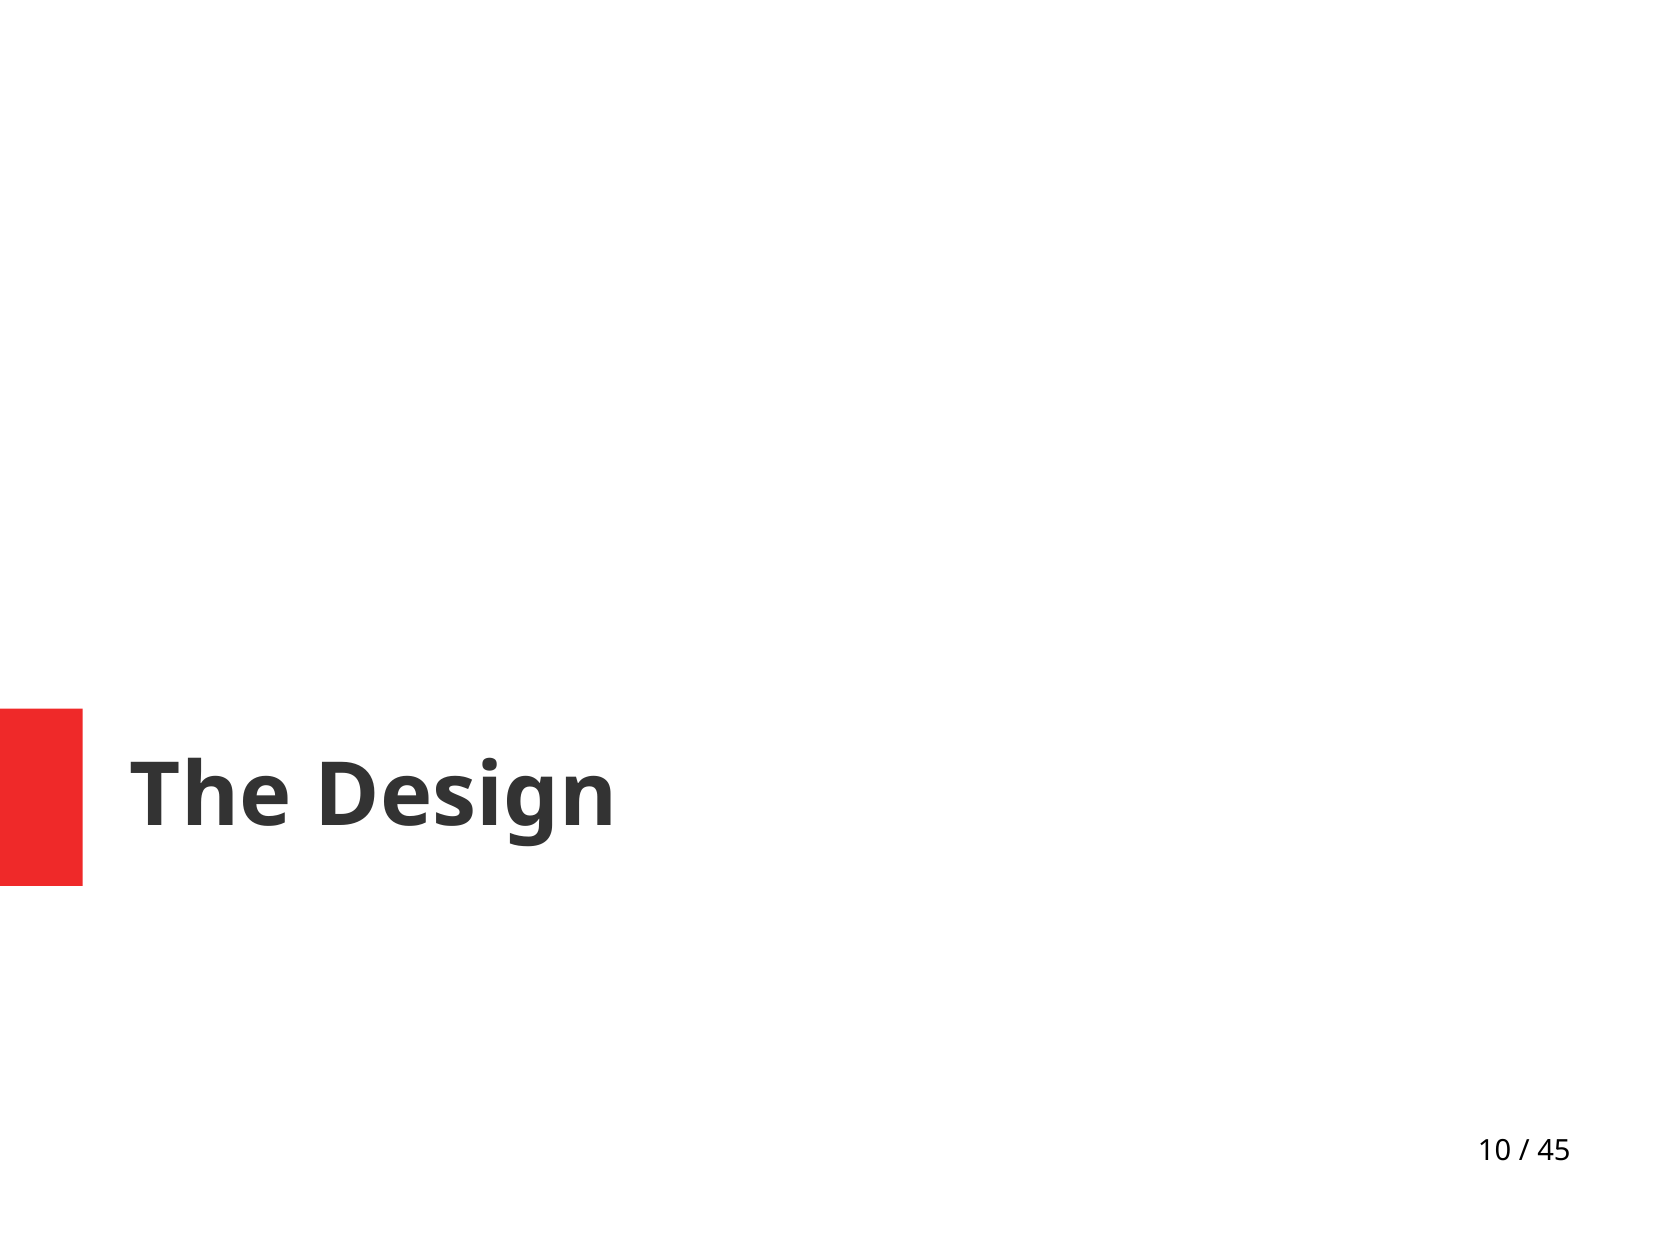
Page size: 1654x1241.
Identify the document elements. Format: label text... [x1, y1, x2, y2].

title The Design [129, 673, 1536, 910]
